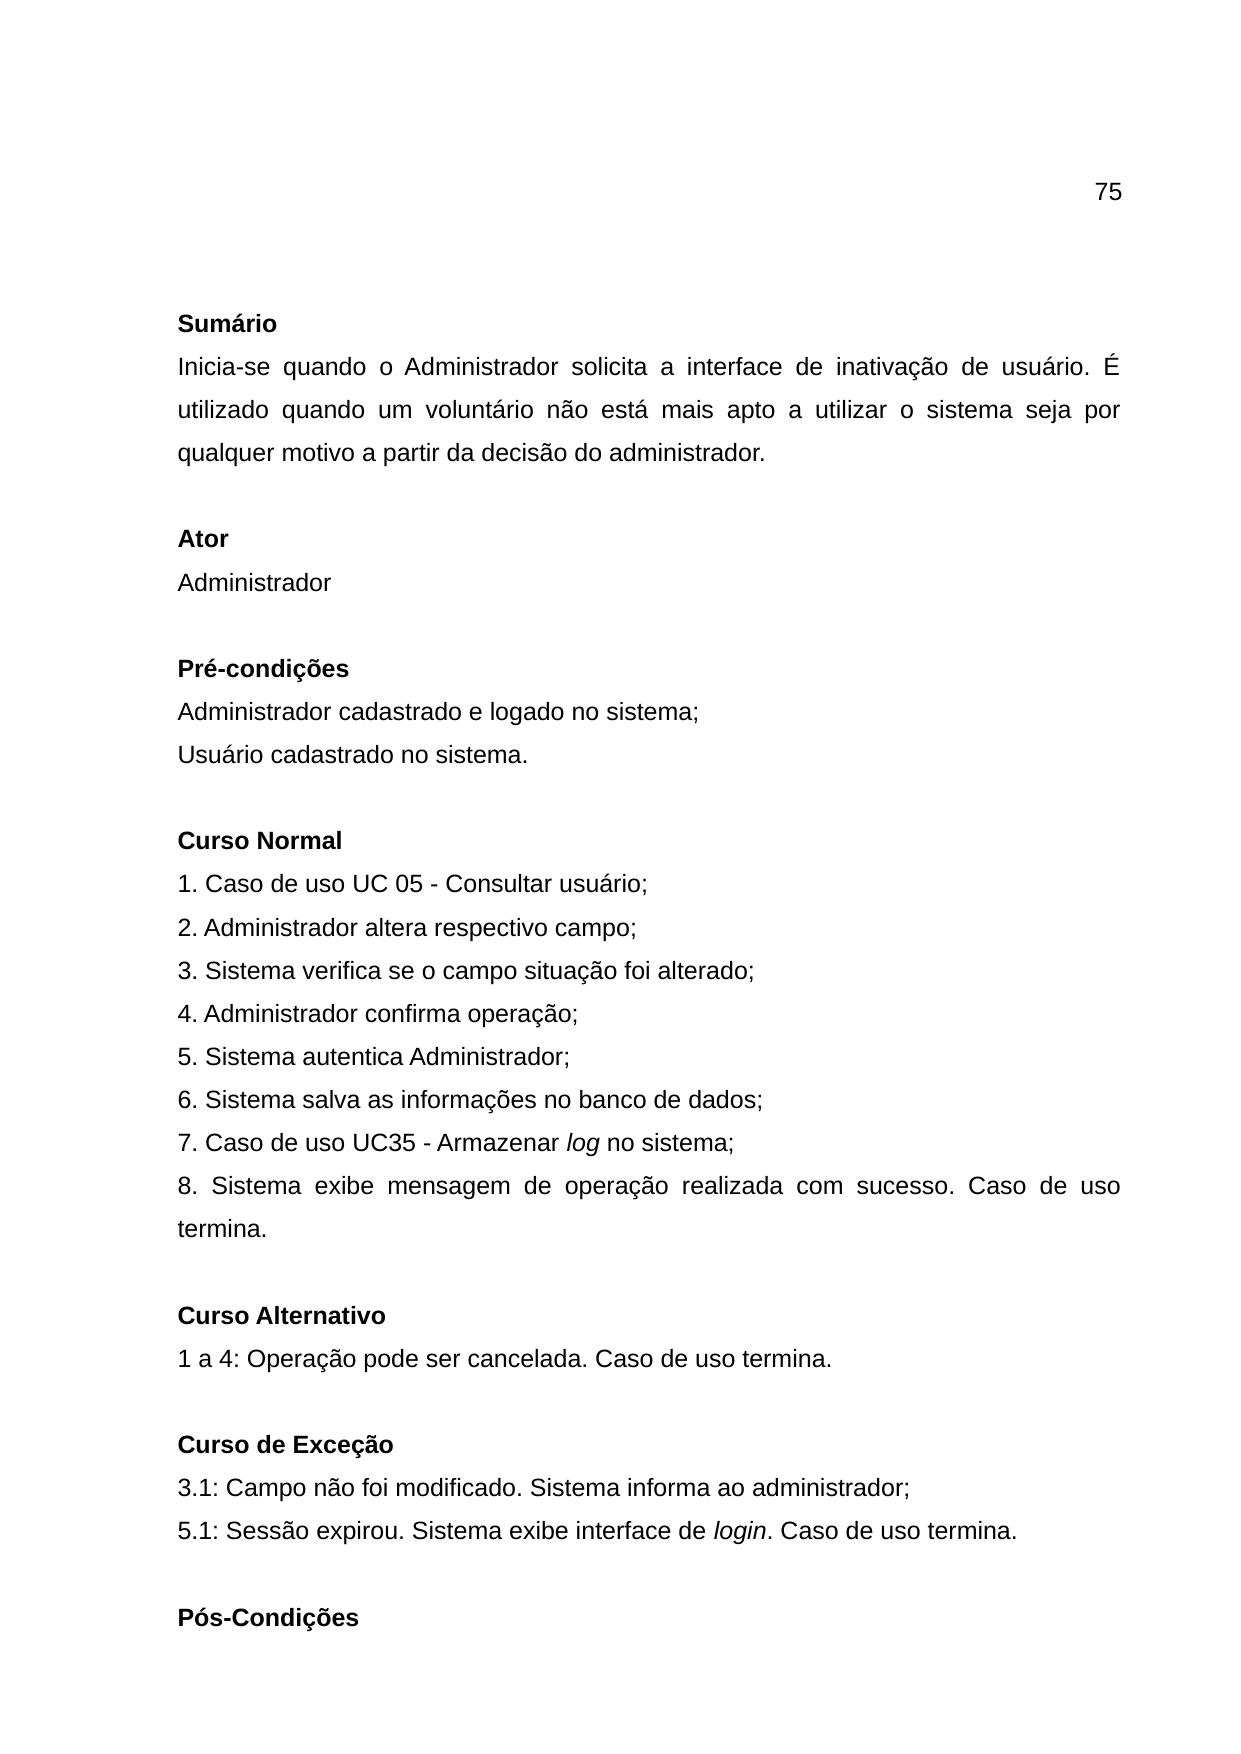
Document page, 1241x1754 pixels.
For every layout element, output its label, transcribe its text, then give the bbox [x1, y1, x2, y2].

text Curso Normal [177, 826, 1122, 855]
text Ator [177, 524, 1122, 553]
text 4. Administrador confirma operação; [177, 999, 1122, 1028]
text Pós-Condições [177, 1603, 1122, 1631]
text 1 a 4: Operação pode ser cancelada. Caso de uso termina. [177, 1344, 1122, 1373]
text Administrador [177, 568, 1122, 596]
text Curso de Exceção [177, 1430, 1122, 1459]
text Inicia-se quando o Administrador solicita a interface de inativação de usuário. É utilizado quando um voluntário não está mais apto a utilizar o sistema seja por qualquer motivo a partir da decisão do administrador. [177, 352, 1122, 467]
text 3.1: Campo não foi modificado. Sistema informa ao administrador; [177, 1473, 1122, 1502]
text 6. Sistema salva as informações no banco de dados; [177, 1085, 1122, 1114]
text 8. Sistema exibe mensagem de operação realizada com sucesso. Caso de uso termina. [177, 1171, 1122, 1243]
text 7. Caso de uso UC35 - Armazenar log no sistema; [177, 1128, 1122, 1157]
text 5.1: Sessão expirou. Sistema exibe interface de login. Caso de uso termina. [177, 1516, 1122, 1545]
text 3. Sistema verifica se o campo situação foi alterado; [177, 956, 1122, 984]
text 1. Caso de uso UC 05 - Consultar usuário; [177, 869, 1122, 898]
text Sumário [177, 309, 1122, 338]
text Administrador cadastrado e logado no sistema; [177, 697, 1122, 726]
text 5. Sistema autentica Administrador; [177, 1042, 1122, 1071]
text 2. Administrador altera respectivo campo; [177, 913, 1122, 941]
text Curso Alternativo [177, 1301, 1122, 1329]
text Pré-condições [177, 654, 1122, 683]
text Usuário cadastrado no sistema. [177, 740, 1122, 769]
